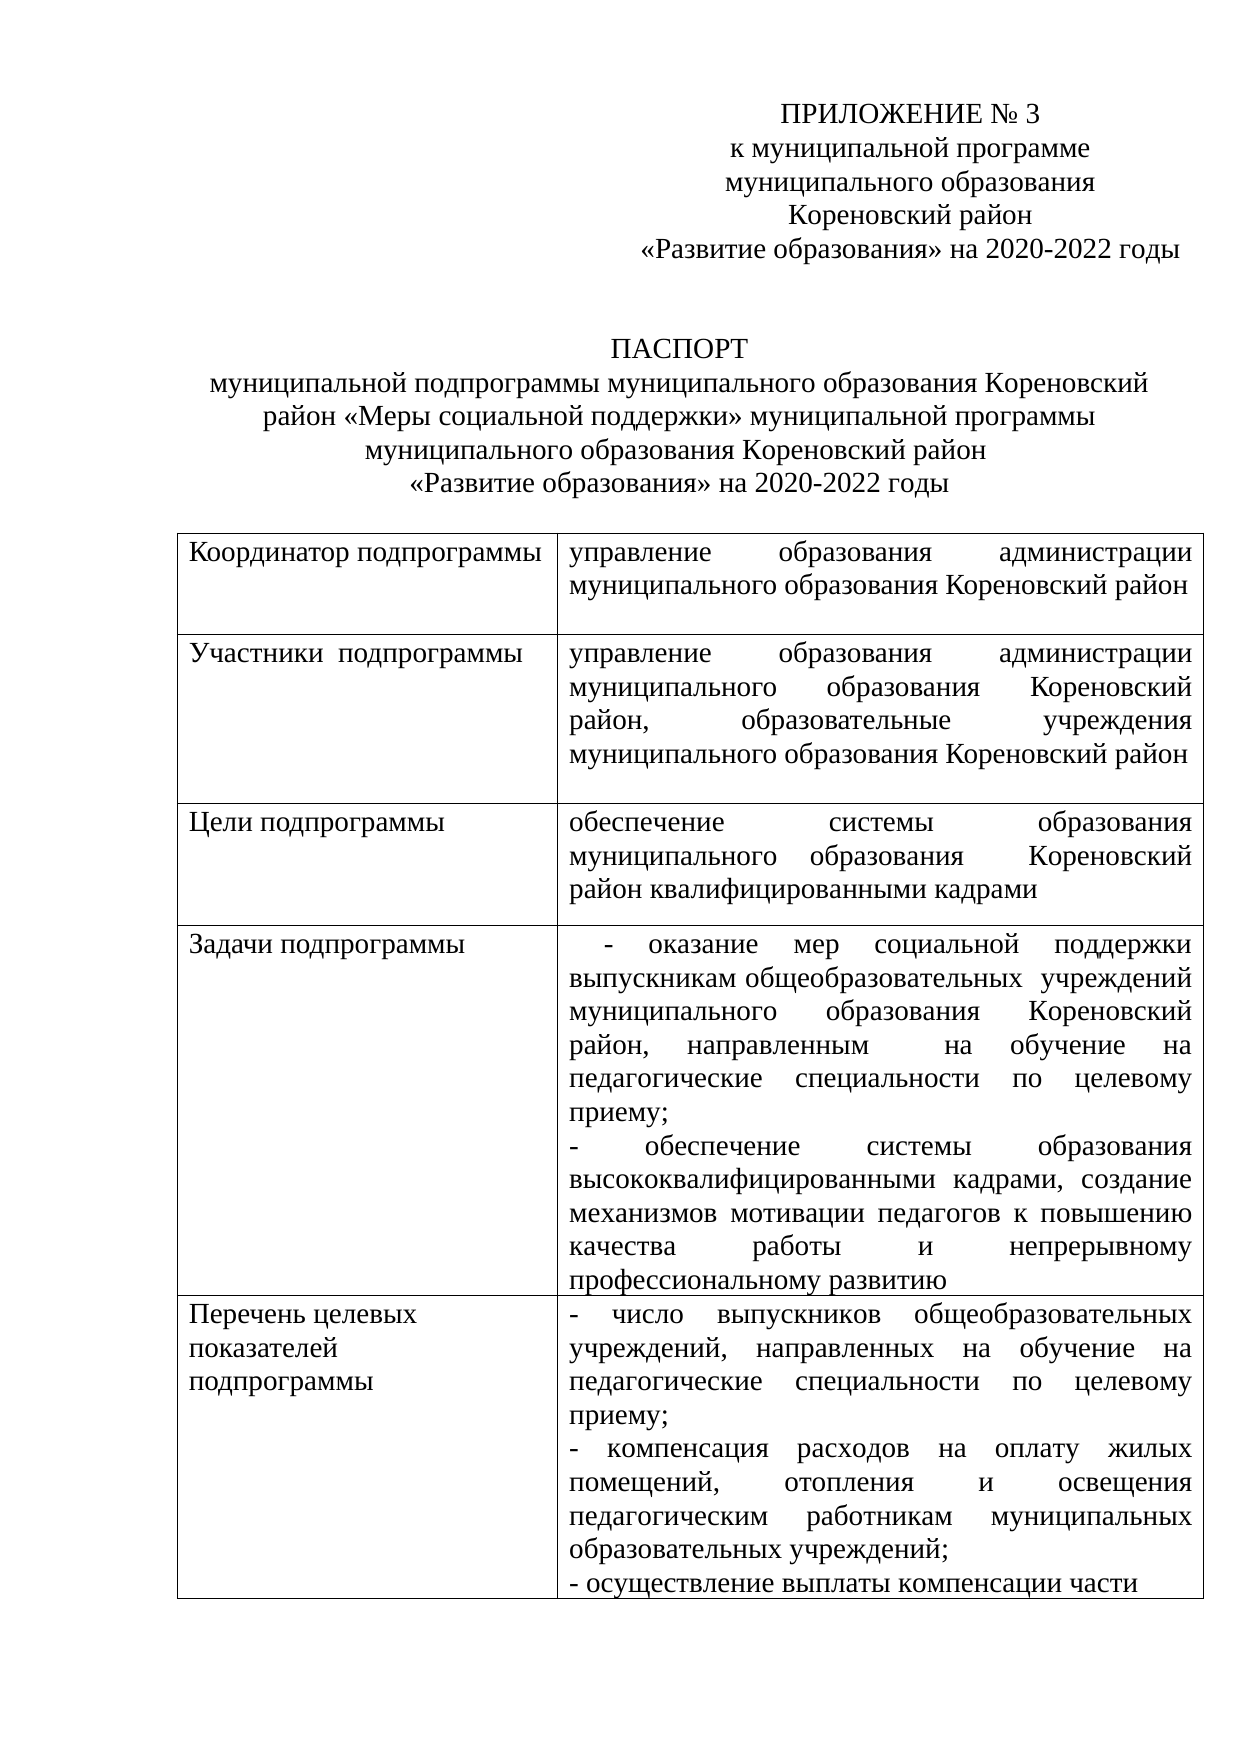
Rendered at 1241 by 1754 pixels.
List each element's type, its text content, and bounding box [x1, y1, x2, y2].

text «Развитие образования» на 2020-2022 годы [177, 466, 1181, 499]
text ПАСПОРТ [177, 331, 1181, 365]
table_header управление образования администрации муниципального образования Кореновский район [558, 534, 1203, 634]
text муниципальной подпрограммы муниципального образования Кореновский район «Меры социальной поддержки» муниципальной программы муниципального образования Кореновский район [177, 365, 1181, 466]
table_cell управление образования администрации муниципального образования Кореновский район, образовательные учреждения муниципального образования Кореновский район [558, 635, 1203, 803]
table_cell - оказание мер социальной поддержки выпускникам общеобразовательных учреждений муниципального образования Кореновский район, направленным на обучение на педагогические специальности по целевому приему; - обеспечение системы образования высококвалифицированными кадрами, создание механизмов мотивации педагогов к повышению качества работы и непрерывному профессиональному развитию [558, 926, 1203, 1295]
table_cell Перечень целевых показателей подпрограммы [178, 1296, 557, 1598]
table_cell Задачи подпрограммы [178, 926, 557, 1295]
table_cell Участники подпрограммы [178, 635, 557, 803]
table_cell - число выпускников общеобразовательных учреждений, направленных на обучение на педагогические специальности по целевому приему; - компенсация расхо­дов на оплату жилых помещений, отоп­ления и освещения педагогическим ра­ботникам муниципальных образовательных учреждений; - осуществление вы­платы компенсации части [558, 1296, 1203, 1598]
table_header ПРИЛОЖЕНИЕ № 3 к муниципальной программе муниципального образования Кореновский район «Развитие образования» на 2020-2022 годы [617, 97, 1204, 264]
table_cell обеспечение системы образования муниципального образования Кореновский район квалифицированными кадрами [558, 804, 1203, 925]
table_cell Цели подпрограммы [178, 804, 557, 925]
table_header Координатор подпрограммы [178, 534, 557, 634]
table_header [177, 97, 617, 264]
